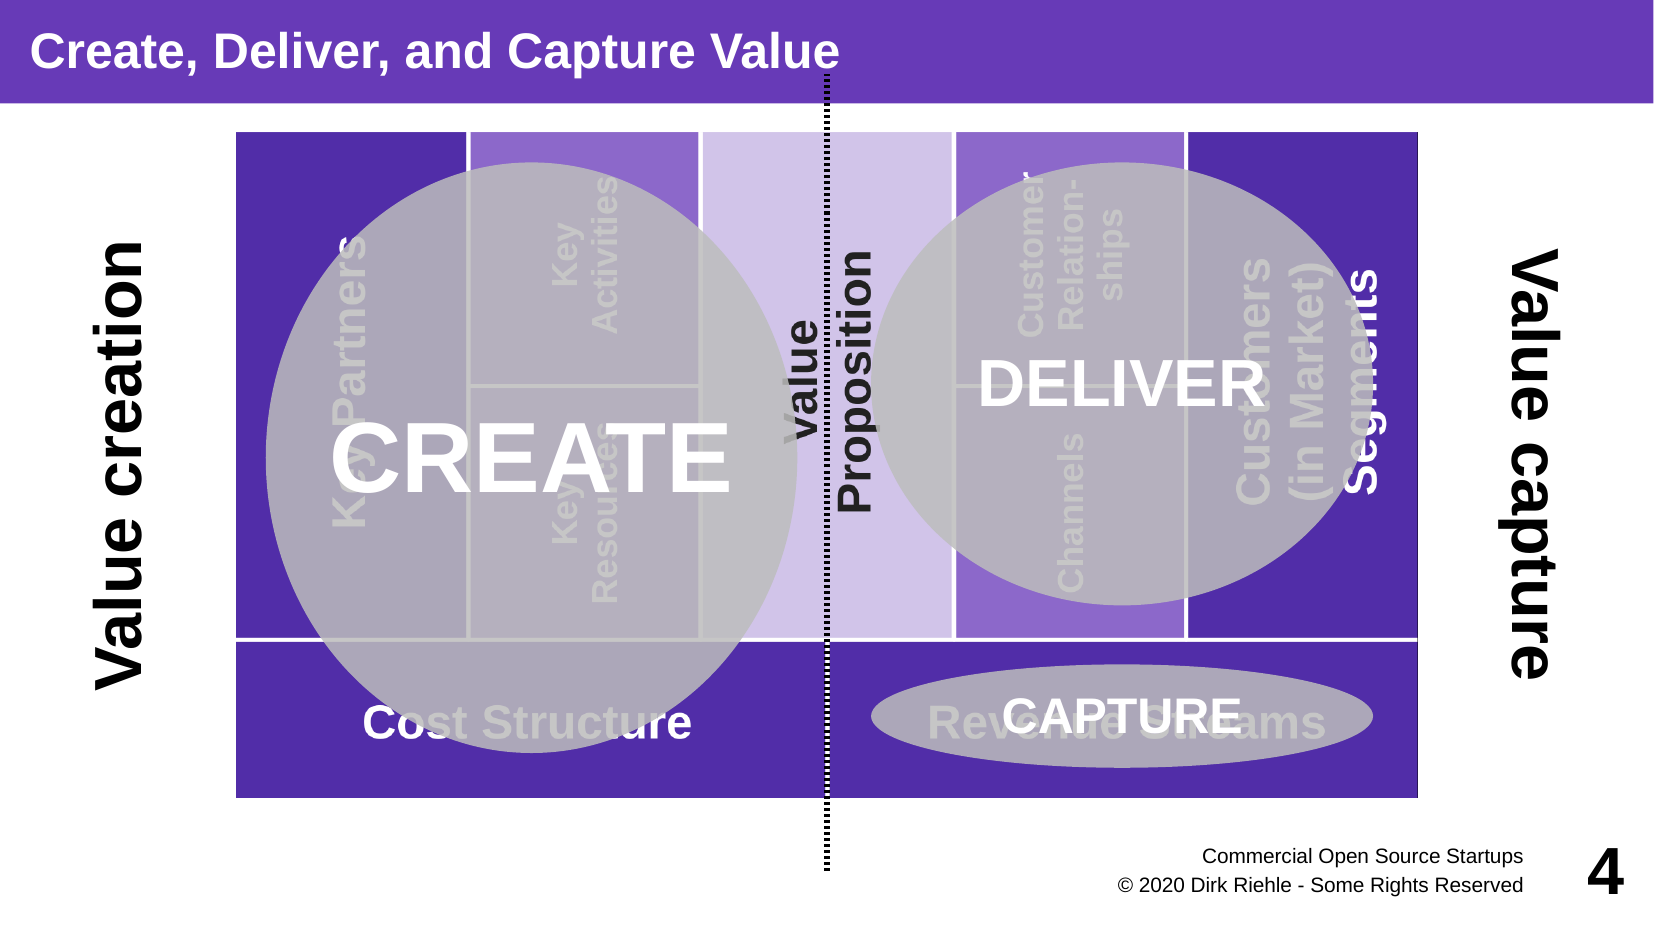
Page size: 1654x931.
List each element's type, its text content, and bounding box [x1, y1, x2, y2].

picture [236, 132, 1418, 798]
text_box Value creation [0, 132, 236, 798]
text_box CREATE [265, 162, 798, 754]
text_box CAPTURE [871, 664, 1374, 768]
text_box Value capture [1418, 132, 1654, 798]
text_box DELIVER [871, 162, 1374, 606]
title Create, Deliver, and Capture Value [0, 0, 1654, 104]
